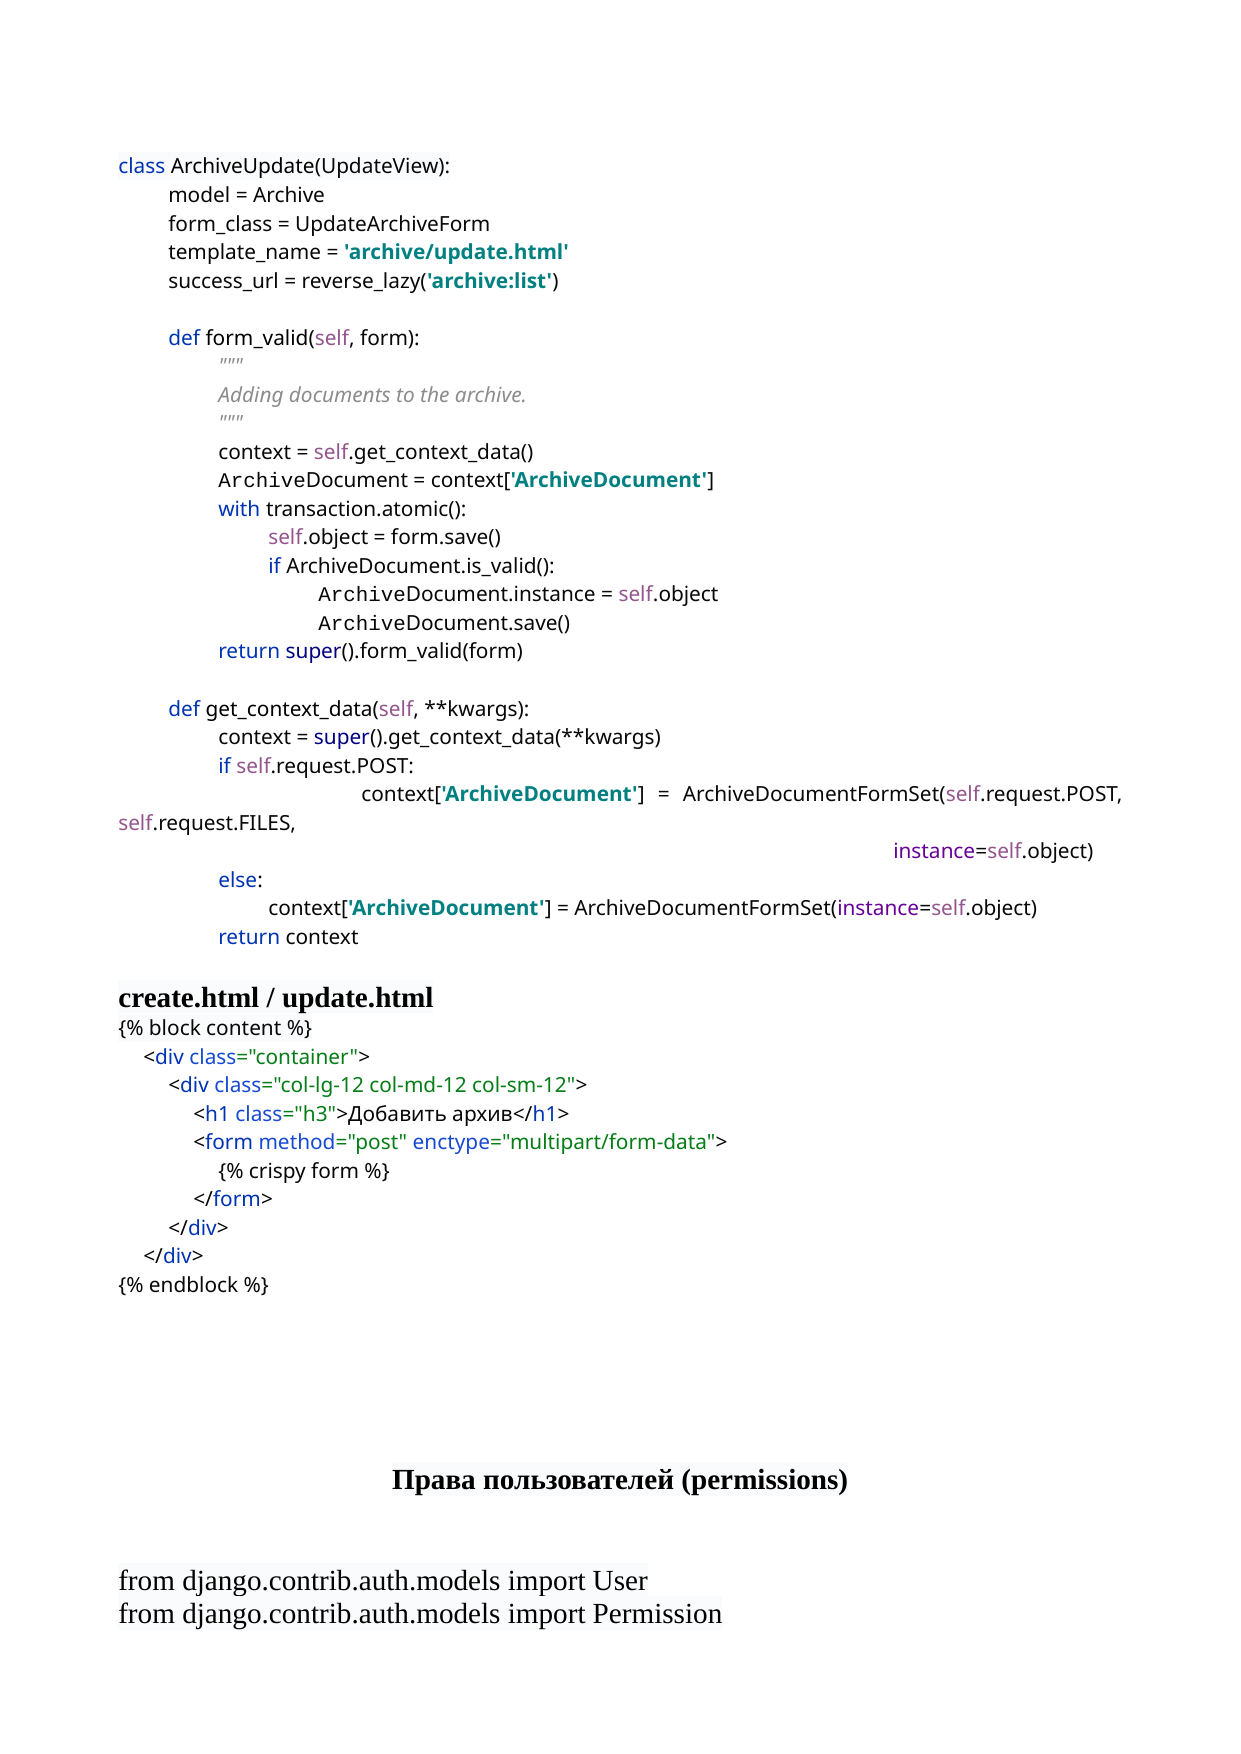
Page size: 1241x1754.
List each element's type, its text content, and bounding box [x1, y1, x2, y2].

text <div class="container"> [118, 1042, 1122, 1070]
text self.object = form.save() [118, 522, 1122, 551]
text Adding documents to the archive. [118, 380, 1122, 408]
text return context [118, 922, 1122, 950]
text """ [118, 351, 1122, 380]
text success_url = reverse_lazy('archive:list') [118, 266, 1122, 294]
text context = super().get_context_data(**kwargs) [118, 722, 1122, 751]
text Права пользователей (permissions) [118, 1462, 1122, 1496]
text {% block content %} [118, 1013, 1122, 1042]
text def form_valid(self, form): [118, 323, 1122, 351]
text form_class = UpdateArchiveForm [118, 209, 1122, 237]
text <h1 class="h3">Добавить архив</h1> [118, 1099, 1122, 1127]
text class ArchiveUpdate(UpdateView): [118, 152, 1122, 180]
text context = self.get_context_data() [118, 437, 1122, 465]
text from django.contrib.auth.models import User [118, 1563, 1122, 1596]
text {% crispy form %} [118, 1156, 1122, 1184]
text </div> [118, 1213, 1122, 1242]
text <form method="post" enctype="multipart/form-data"> [118, 1127, 1122, 1156]
text with transaction.atomic(): [118, 494, 1122, 522]
text if self.request.POST: [118, 751, 1122, 779]
text ArchiveDocument.save() [118, 608, 1122, 637]
text create.html / update.html [118, 980, 1122, 1013]
text instance=self.object) [118, 836, 1122, 865]
text {% endblock %} [118, 1270, 1122, 1299]
text def get_context_data(self, **kwargs): [118, 694, 1122, 722]
text model = Archive [118, 180, 1122, 209]
text ArchiveDocument.instance = self.object [118, 579, 1122, 608]
text context['ArchiveDocument'] = ArchiveDocumentFormSet(instance=self.object) [118, 893, 1122, 922]
text if ArchiveDocument.is_valid(): [118, 551, 1122, 579]
text return super().form_valid(form) [118, 637, 1122, 665]
text else: [118, 865, 1122, 893]
text template_name = 'archive/update.html' [118, 237, 1122, 266]
text </div> [118, 1242, 1122, 1270]
text context['ArchiveDocument'] = ArchiveDocumentFormSet(self.request.POST, self.request.FILES, [118, 779, 1122, 836]
text <div class="col-lg-12 col-md-12 col-sm-12"> [118, 1070, 1122, 1099]
text </form> [118, 1184, 1122, 1213]
text """ [118, 408, 1122, 437]
text from django.contrib.auth.models import Permission [118, 1596, 1122, 1630]
text ArchiveDocument = context['ArchiveDocument'] [118, 465, 1122, 494]
